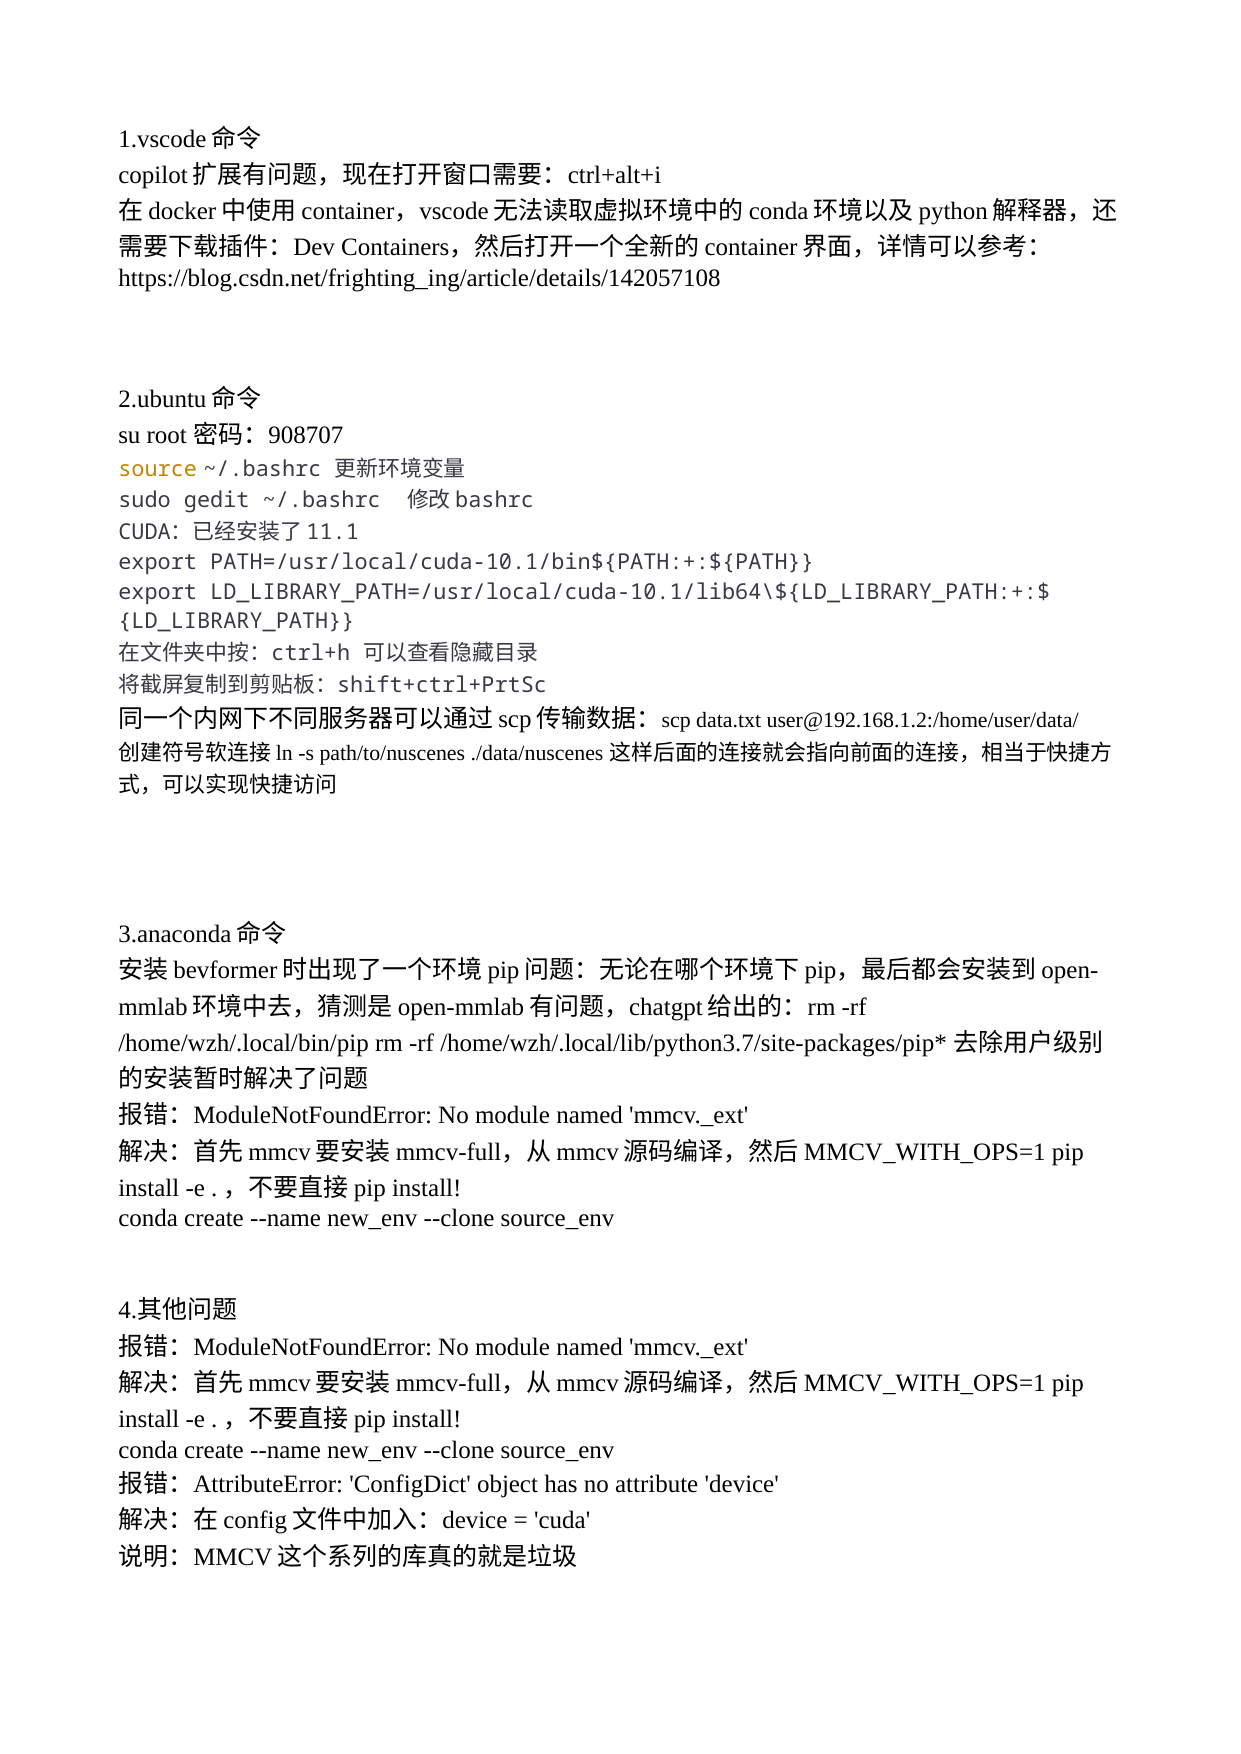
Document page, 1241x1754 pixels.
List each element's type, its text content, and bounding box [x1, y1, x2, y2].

text 说明：MMCV这个系列的库真的就是垃圾 [118, 1536, 1122, 1572]
text 报错：ModuleNotFoundError: No module named 'mmcv._ext' [118, 1095, 1122, 1131]
text conda create --name new_env --clone source_env [118, 1435, 1122, 1463]
text 在docker中使用container，vscode无法读取虚拟环境中的conda环境以及python解释器，还需要下载插件：Dev Containers，然后打开一个全新的container界面，详情可以参考： [118, 191, 1122, 263]
text 报错：AttributeError: 'ConfigDict' object has no attribute 'device' [118, 1463, 1122, 1500]
text 3.anaconda命令 [118, 913, 1122, 950]
text copilot扩展有问题，现在打开窗口需要：ctrl+alt+i [118, 154, 1122, 191]
text 同一个内网下不同服务器可以通过scp传输数据：scp data.txt user@192.168.1.2:/home/user/data/ [118, 699, 1122, 735]
text 安装bevformer时出现了一个环境pip问题：无论在哪个环境下pip，最后都会安装到open-mmlab环境中去，猜测是open-mmlab有问题，chatgpt给出的：rm -rf /home/wzh/.local/bin/pip rm -rf /home/wzh/.local/lib/python3.7/site-packages/pip* 去除用户级别的安装暂时解决了问题 [118, 950, 1122, 1095]
text 将截屏复制到剪贴板：shift+ctrl+PrtSc [118, 667, 1122, 699]
text 解决：首先mmcv要安装mmcv-full，从mmcv源码编译，然后MMCV_WITH_OPS=1 pip install -e . ，不要直接pip install! [118, 1131, 1122, 1203]
text CUDA：已经安装了11.1 [118, 514, 1122, 546]
text 1.vscode命令 [118, 118, 1122, 154]
text conda create --name new_env --clone source_env [118, 1203, 1122, 1232]
text 创建符号软连接ln -s path/to/nuscenes ./data/nuscenes 这样后面的连接就会指向前面的连接，相当于快捷方式，可以实现快捷访问 [118, 735, 1122, 798]
text su root 密码：908707 [118, 414, 1122, 451]
text 4.其他问题 [118, 1290, 1122, 1326]
text 在文件夹中按：ctrl+h 可以查看隐藏目录 [118, 635, 1122, 667]
text sudo gedit ~/.bashrc 修改bashrc [118, 482, 1122, 514]
text 报错：ModuleNotFoundError: No module named 'mmcv._ext' [118, 1326, 1122, 1362]
text export LD_LIBRARY_PATH=/usr/local/cuda-10.1/lib64\${LD_LIBRARY_PATH:+:${LD_LIBRARY_PATH}} [118, 576, 1122, 635]
text 2.ubuntu命令 [118, 378, 1122, 414]
text 解决：在config文件中加入：device = 'cuda' [118, 1500, 1122, 1536]
text source ~/.bashrc 更新环境变量 [118, 451, 1122, 482]
text export PATH=/usr/local/cuda-10.1/bin${PATH:+:${PATH}} [118, 546, 1122, 576]
text 解决：首先mmcv要安装mmcv-full，从mmcv源码编译，然后MMCV_WITH_OPS=1 pip install -e . ，不要直接pip install! [118, 1362, 1122, 1435]
text https://blog.csdn.net/frighting_ing/article/details/142057108 [118, 263, 1122, 292]
